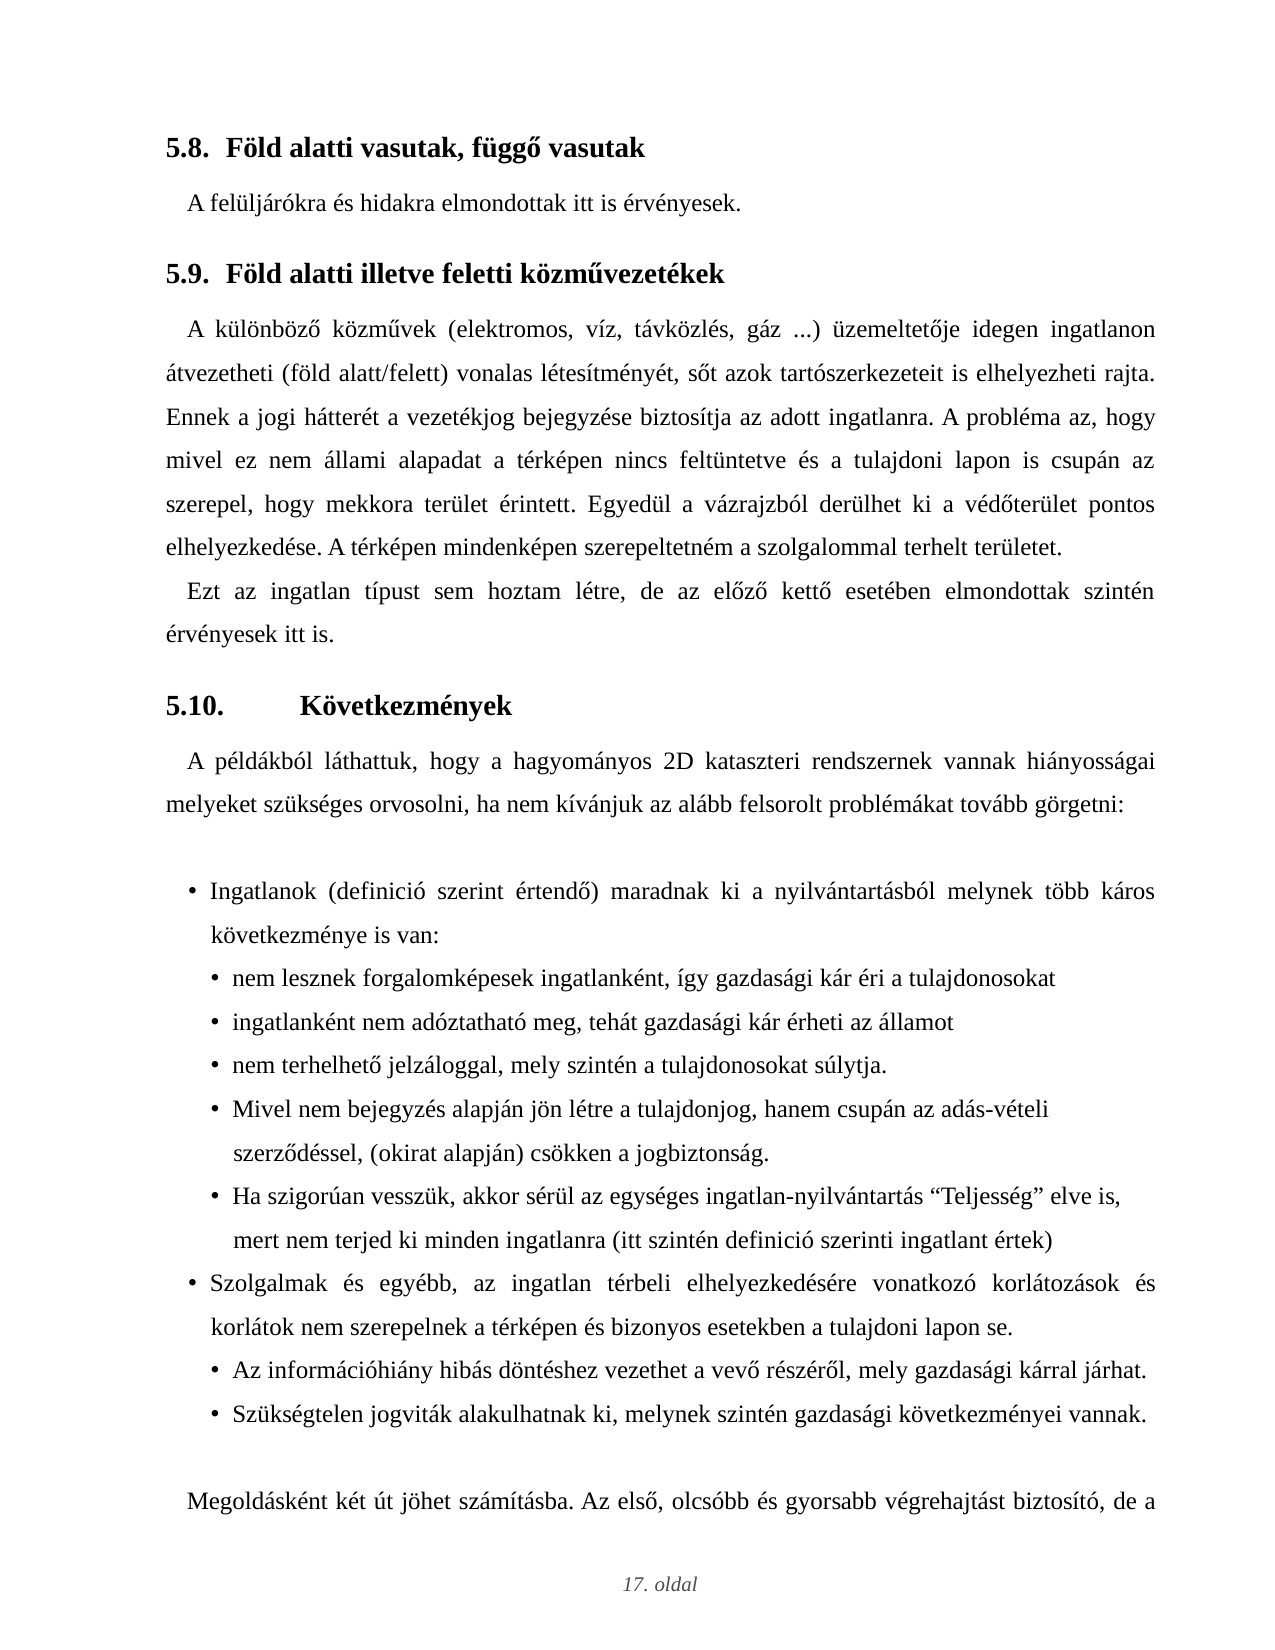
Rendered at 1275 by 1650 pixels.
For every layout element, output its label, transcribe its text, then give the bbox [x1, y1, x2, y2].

subtitle Föld alatti vasutak, függő vasutak [166, 130, 1156, 164]
list ingatlanként nem adóztatható meg, tehát gazdasági kár érheti az államot [211, 1007, 1156, 1036]
subtitle Következmények [166, 688, 1156, 722]
subtitle Föld alatti illetve feletti közművezetékek [166, 257, 1156, 290]
list nem terhelhető jelzáloggal, mely szintén a tulajdonosokat súlytja. [211, 1050, 1156, 1079]
text A felüljárókra és hidakra elmondottak itt is érvényesek. [166, 188, 1156, 217]
list nem lesznek forgalomképesek ingatlanként, így gazdasági kár éri a tulajdonosokat [211, 963, 1156, 992]
list Mivel nem bejegyzés alapján jön létre a tulajdonjog, hanem csupán az adás-vételi szerződéssel, (okirat alapján) csökken a jogbiztonság. [211, 1094, 1156, 1167]
list Szükségtelen jogviták alakulhatnak ki, melynek szintén gazdasági következményei vannak. [211, 1399, 1156, 1428]
list Ingatlanok (definició szerint értendő) maradnak ki a nyilvántartásból melynek több káros következménye is van: [188, 876, 1156, 949]
text Ezt az ingatlan típust sem hoztam létre, de az előző kettő esetében elmondottak szintén érvényesek itt is. [166, 576, 1156, 648]
text A különböző közművek (elektromos, víz, távközlés, gáz ...) üzemeltetője idegen ingatlanon átvezetheti (föld alatt/felett) vonalas létesítményét, sőt azok tartószerkezeteit is elhelyezheti rajta. Ennek a jogi hátterét a vezetékjog bejegyzése biztosítja az adott ingatlanra. A probléma az, hogy mivel ez nem állami alapadat a térképen nincs feltüntetve és a tulajdoni lapon is csupán az szerepel, hogy mekkora terület érintett. Egyedül a vázrajzból derülhet ki a védőterület pontos elhelyezkedése. A térképen mindenképen szerepeltetném a szolgalommal terhelt területet. [166, 314, 1156, 561]
text A példákból láthattuk, hogy a hagyományos 2D kataszteri rendszernek vannak hiányosságai melyeket szükséges orvosolni, ha nem kívánjuk az alább felsorolt problémákat tovább görgetni: [166, 746, 1156, 818]
text Megoldásként két út jöhet számításba. Az első, olcsóbb és gyorsabb végrehajtást biztosító, de a [166, 1486, 1156, 1515]
list Szolgalmak és egyébb, az ingatlan térbeli elhelyezkedésére vonatkozó korlátozások és korlátok nem szerepelnek a térképen és bizonyos esetekben a tulajdoni lapon se. [188, 1268, 1156, 1341]
list Ha szigorúan vesszük, akkor sérül az egységes ingatlan-nyilvántartás “Teljesség” elve is, mert nem terjed ki minden ingatlanra (itt szintén definició szerinti ingatlant értek) [211, 1181, 1156, 1254]
list Az információhiány hibás döntéshez vezethet a vevő részéről, mely gazdasági kárral járhat. [211, 1355, 1156, 1384]
